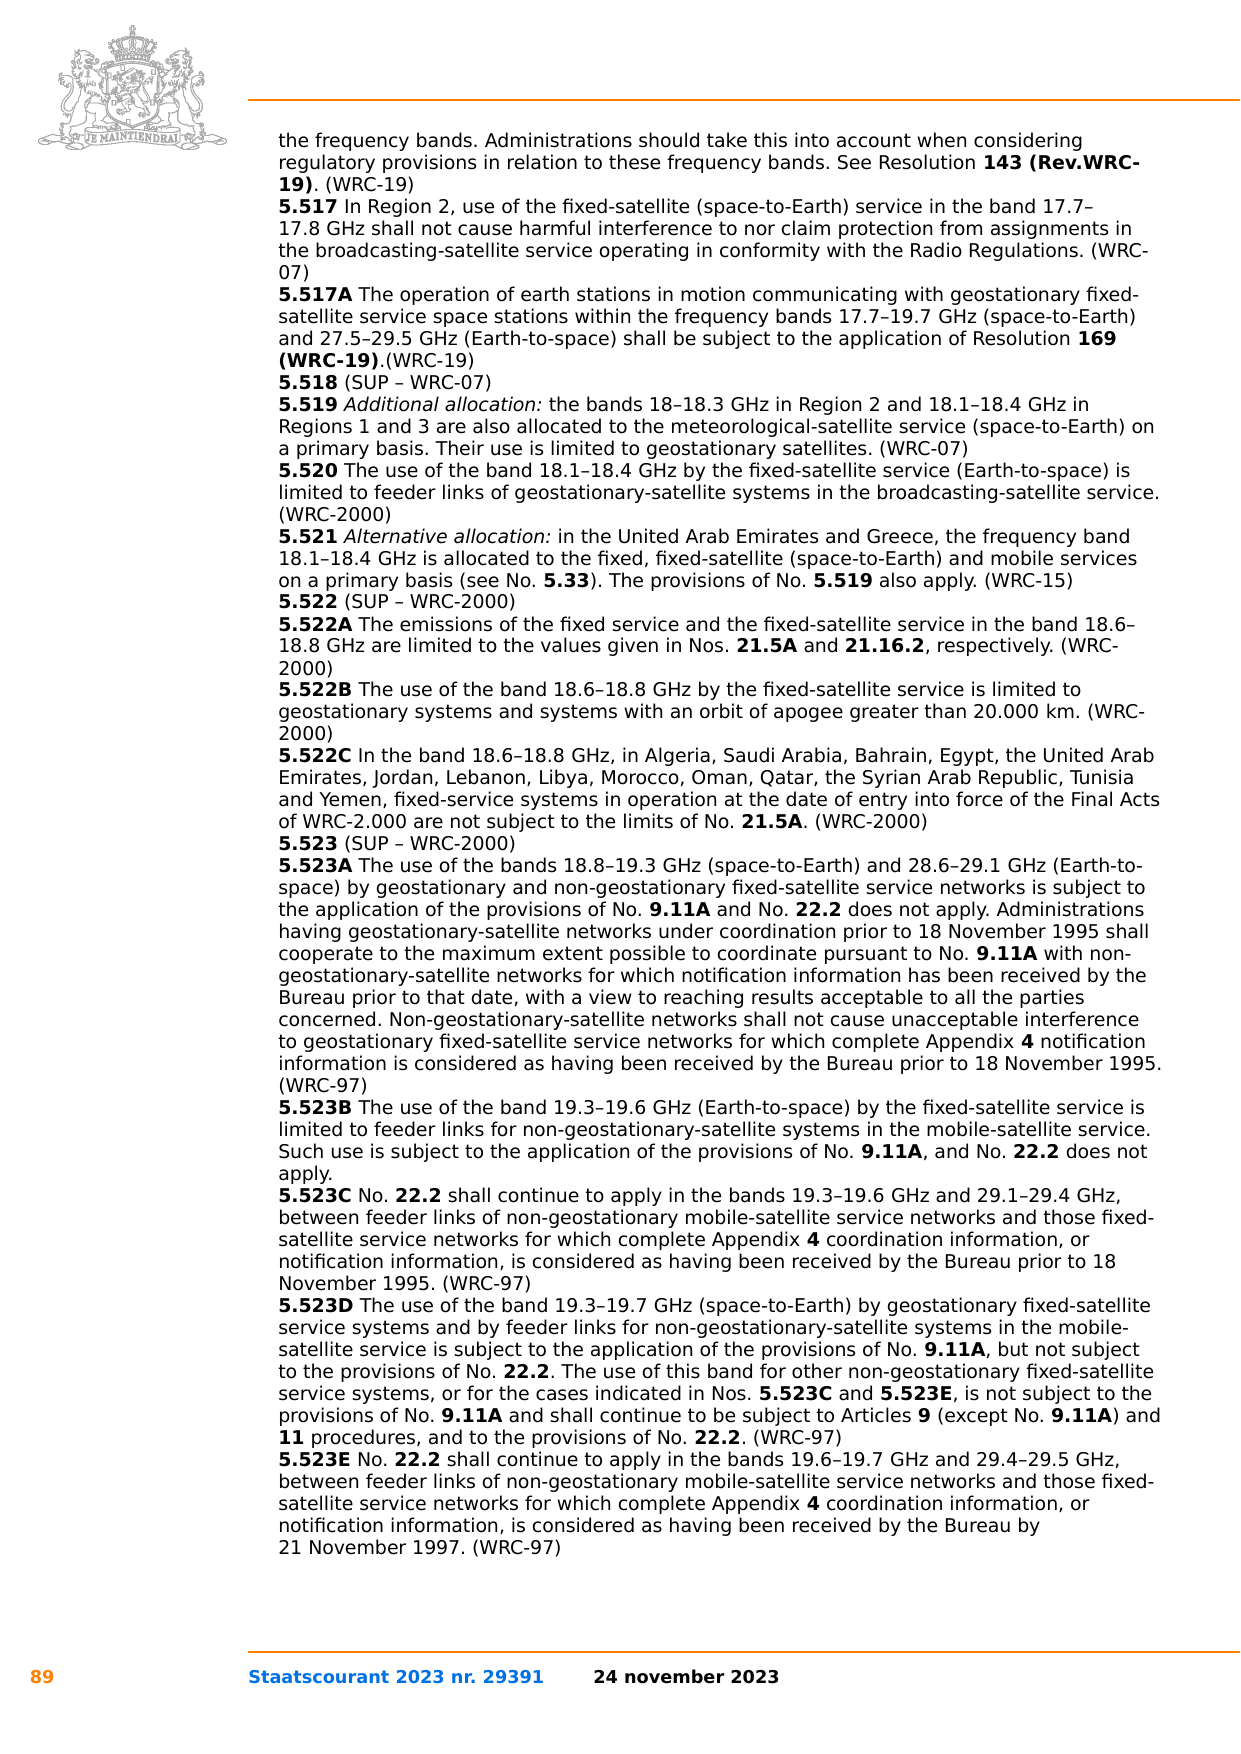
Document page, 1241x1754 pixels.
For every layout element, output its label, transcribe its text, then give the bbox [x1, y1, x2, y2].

text 5.523 (SUP – WRC-2000) [278, 833, 1163, 855]
text 5.523D The use of the band 19.3–19.7 GHz (space-to-Earth) by geostationary fixed-satellite service systems and by feeder links for non-geostationary-satellite systems in the mobile-satellite service is subject to the application of the provisions of No. 9.11A, but not subject to the provisions of No. 22.2. The use of this band for other non-geostationary fixed-satellite service systems, or for the cases indicated in Nos. 5.523C and 5.523E, is not subject to the provisions of No. 9.11A and shall continue to be subject to Articles 9 (except No. 9.11A) and 11 procedures, and to the provisions of No. 22.2. (WRC-97) [278, 1295, 1163, 1449]
text 5.520 The use of the band 18.1–18.4 GHz by the fixed-satellite service (Earth-to-space) is limited to feeder links of geostationary-satellite systems in the broadcasting-satellite service. (WRC-2000) [278, 459, 1163, 526]
text the frequency bands. Administrations should take this into account when considering regulatory provisions in relation to these frequency bands. See Resolution 143 (Rev.WRC-19). (WRC-19) [278, 130, 1163, 196]
text 5.517 In Region 2, use of the fixed-satellite (space-to-Earth) service in the band 17.7–17.8 GHz shall not cause harmful interference to nor claim protection from assignments in the broadcasting-satellite service operating in conformity with the Radio Regulations. (WRC-07) [278, 196, 1163, 284]
text 5.517A The operation of earth stations in motion communicating with geostationary fixed-satellite service space stations within the frequency bands 17.7–19.7 GHz (space-to-Earth) and 27.5–29.5 GHz (Earth-to-space) shall be subject to the application of Resolution 169 (WRC-19).(WRC-19) [278, 284, 1163, 372]
text 5.518 (SUP – WRC-07) [278, 372, 1163, 394]
text 5.522 (SUP – WRC-2000) [278, 591, 1163, 613]
text 5.519 Additional allocation: the bands 18–18.3 GHz in Region 2 and 18.1–18.4 GHz in Regions 1 and 3 are also allocated to the meteorological-satellite service (space-to-Earth) on a primary basis. Their use is limited to geostationary satellites. (WRC-07) [278, 394, 1163, 459]
text 5.523A The use of the bands 18.8–19.3 GHz (space-to-Earth) and 28.6–29.1 GHz (Earth-to-space) by geostationary and non-geostationary fixed-satellite service networks is subject to the application of the provisions of No. 9.11A and No. 22.2 does not apply. Administrations having geostationary-satellite networks under coordination prior to 18 November 1995 shall cooperate to the maximum extent possible to coordinate pursuant to No. 9.11A with non-geostationary-satellite networks for which notification information has been received by the Bureau prior to that date, with a view to reaching results acceptable to all the parties concerned. Non-geostationary-satellite networks shall not cause unacceptable interference to geostationary fixed-satellite service networks for which complete Appendix 4 notification information is considered as having been received by the Bureau prior to 18 November 1995. (WRC-97) [278, 855, 1163, 1097]
text 5.523C No. 22.2 shall continue to apply in the bands 19.3–19.6 GHz and 29.1–29.4 GHz, between feeder links of non-geostationary mobile-satellite service networks and those fixed-satellite service networks for which complete Appendix 4 coordination information, or notification information, is considered as having been received by the Bureau prior to 18 November 1995. (WRC-97) [278, 1185, 1163, 1295]
text 5.523B The use of the band 19.3–19.6 GHz (Earth-to-space) by the fixed-satellite service is limited to feeder links for non-geostationary-satellite systems in the mobile-satellite service. Such use is subject to the application of the provisions of No. 9.11A, and No. 22.2 does not apply. [278, 1097, 1163, 1185]
text 5.522C In the band 18.6–18.8 GHz, in Algeria, Saudi Arabia, Bahrain, Egypt, the United Arab Emirates, Jordan, Lebanon, Libya, Morocco, Oman, Qatar, the Syrian Arab Republic, Tunisia and Yemen, fixed-service systems in operation at the date of entry into force of the Final Acts of WRC-2.000 are not subject to the limits of No. 21.5A. (WRC-2000) [278, 745, 1163, 833]
text 5.522B The use of the band 18.6–18.8 GHz by the fixed-satellite service is limited to geostationary systems and systems with an orbit of apogee greater than 20.000 km. (WRC-2000) [278, 679, 1163, 745]
text 5.521 Alternative allocation: in the United Arab Emirates and Greece, the frequency band 18.1–18.4 GHz is allocated to the fixed, fixed-satellite (space-to-Earth) and mobile services on a primary basis (see No. 5.33). The provisions of No. 5.519 also apply. (WRC-15) [278, 526, 1163, 591]
text 5.522A The emissions of the fixed service and the fixed-satellite service in the band 18.6–18.8 GHz are limited to the values given in Nos. 21.5A and 21.16.2, respectively. (WRC-2000) [278, 613, 1163, 679]
text 5.523E No. 22.2 shall continue to apply in the bands 19.6–19.7 GHz and 29.4–29.5 GHz, between feeder links of non-geostationary mobile-satellite service networks and those fixed-satellite service networks for which complete Appendix 4 coordination information, or notification information, is considered as having been received by the Bureau by 21 November 1997. (WRC-97) [278, 1449, 1163, 1558]
picture [38, 25, 227, 150]
